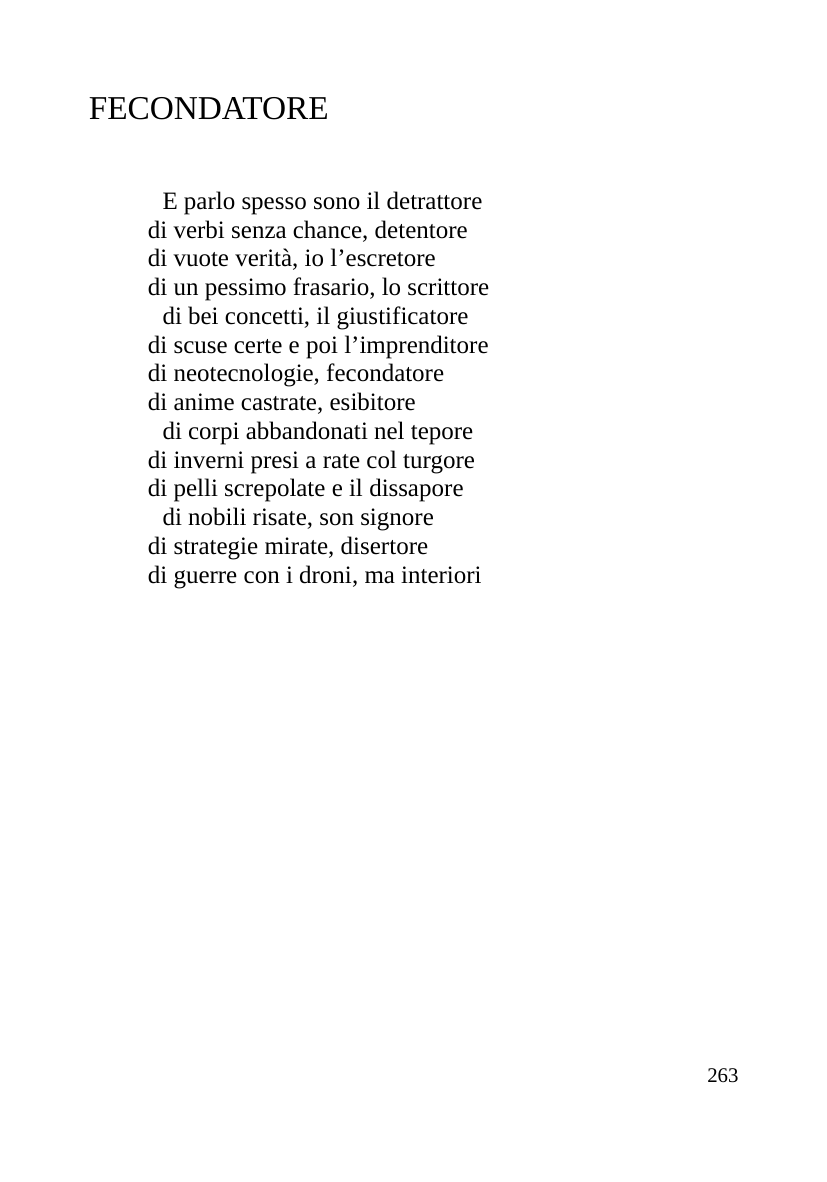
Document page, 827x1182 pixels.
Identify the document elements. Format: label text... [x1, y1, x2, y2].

text di nobili risate, son signore [88, 502, 738, 531]
text di bei concetti, il giustificatore [88, 301, 738, 330]
text FECONDATORE [88, 88, 738, 127]
text di verbi senza chance, detentore [148, 215, 738, 243]
text di scuse certe e poi l’imprenditore [148, 330, 738, 358]
text di pelli screpolate e il dissapore [148, 473, 738, 502]
text di strategie mirate, disertore [148, 531, 738, 560]
text di anime castrate, esibitore [148, 387, 738, 416]
text di corpi abbandonati nel tepore [88, 416, 738, 445]
text di inverni presi a rate col turgore [148, 445, 738, 473]
text di vuote verità, io l’escretore [148, 243, 738, 272]
text E parlo spesso sono il detrattore [88, 186, 738, 215]
text di un pessimo frasario, lo scrittore [148, 272, 738, 301]
text di guerre con i droni, ma interiori [148, 560, 738, 588]
text di neotecnologie, fecondatore [148, 358, 738, 387]
